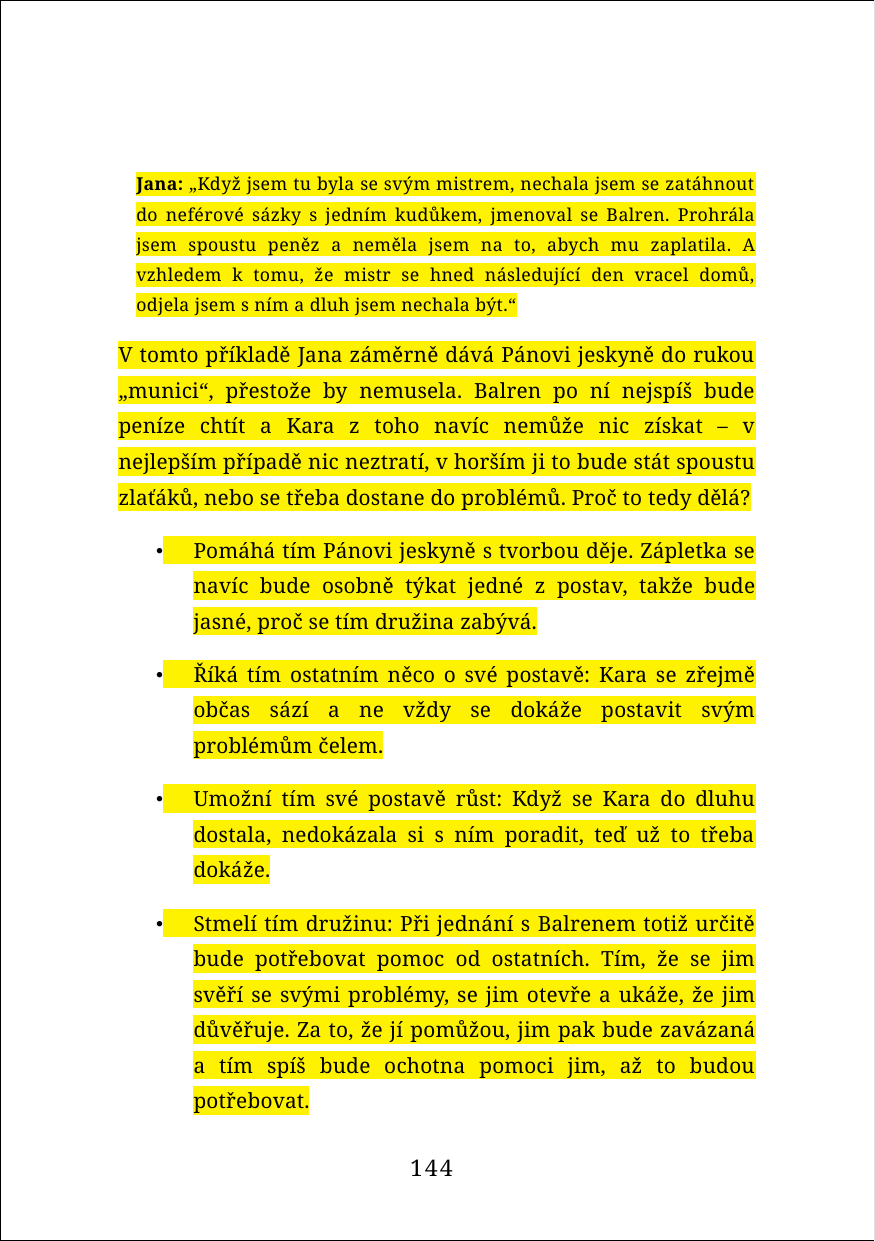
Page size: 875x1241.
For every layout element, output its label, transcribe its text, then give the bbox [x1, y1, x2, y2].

list Říká tím ostatním něco o své postavě: Kara se zřejmě občas sází a ne vždy se dokáže postavit svým problémům čelem. [156, 660, 756, 759]
text Jana: „Když jsem tu byla se svým mistrem, nechala jsem se zatáhnout do neférové sázky s jedním kudůkem, jmenoval se Balren. Prohrála jsem spoustu peněz a neměla jsem na to, abych mu zaplatila. A vzhledem k tomu, že mistr se hned následující den vracel domů, odjela jsem s ním a dluh jsem nechala být.“ [136, 172, 756, 317]
list Stmelí tím družinu: Při jednání s Balrenem totiž určitě bude potřebovat pomoc od ostatních. Tím, že se jim svěří se svými problémy, se jim otevře a ukáže, že jim důvěřuje. Za to, že jí pomůžou, jim pak bude zavázaná a tím spíš bude ochotna pomoci jim, až to budou potřebovat. [156, 909, 756, 1115]
list Umožní tím své postavě růst: Když se Kara do dluhu dostala, nedokázala si s ním poradit, teď už to třeba dokáže. [156, 784, 756, 884]
text V tomto příkladě Jana záměrně dává Pánovi jeskyně do rukou „munici“, přestože by nemusela. Balren po ní nejspíš bude peníze chtít a Kara z toho navíc nemůže nic získat – v nejlepším případě nic neztratí, v horším ji to bude stát spoustu zlaťáků, nebo se třeba dostane do problémů. Proč to tedy dělá? [118, 341, 756, 511]
list Pomáhá tím Pánovi jeskyně s tvorbou děje. Zápletka se navíc bude osobně týkat jedné z postav, takže bude jasné, proč se tím družina zabývá. [156, 536, 756, 635]
